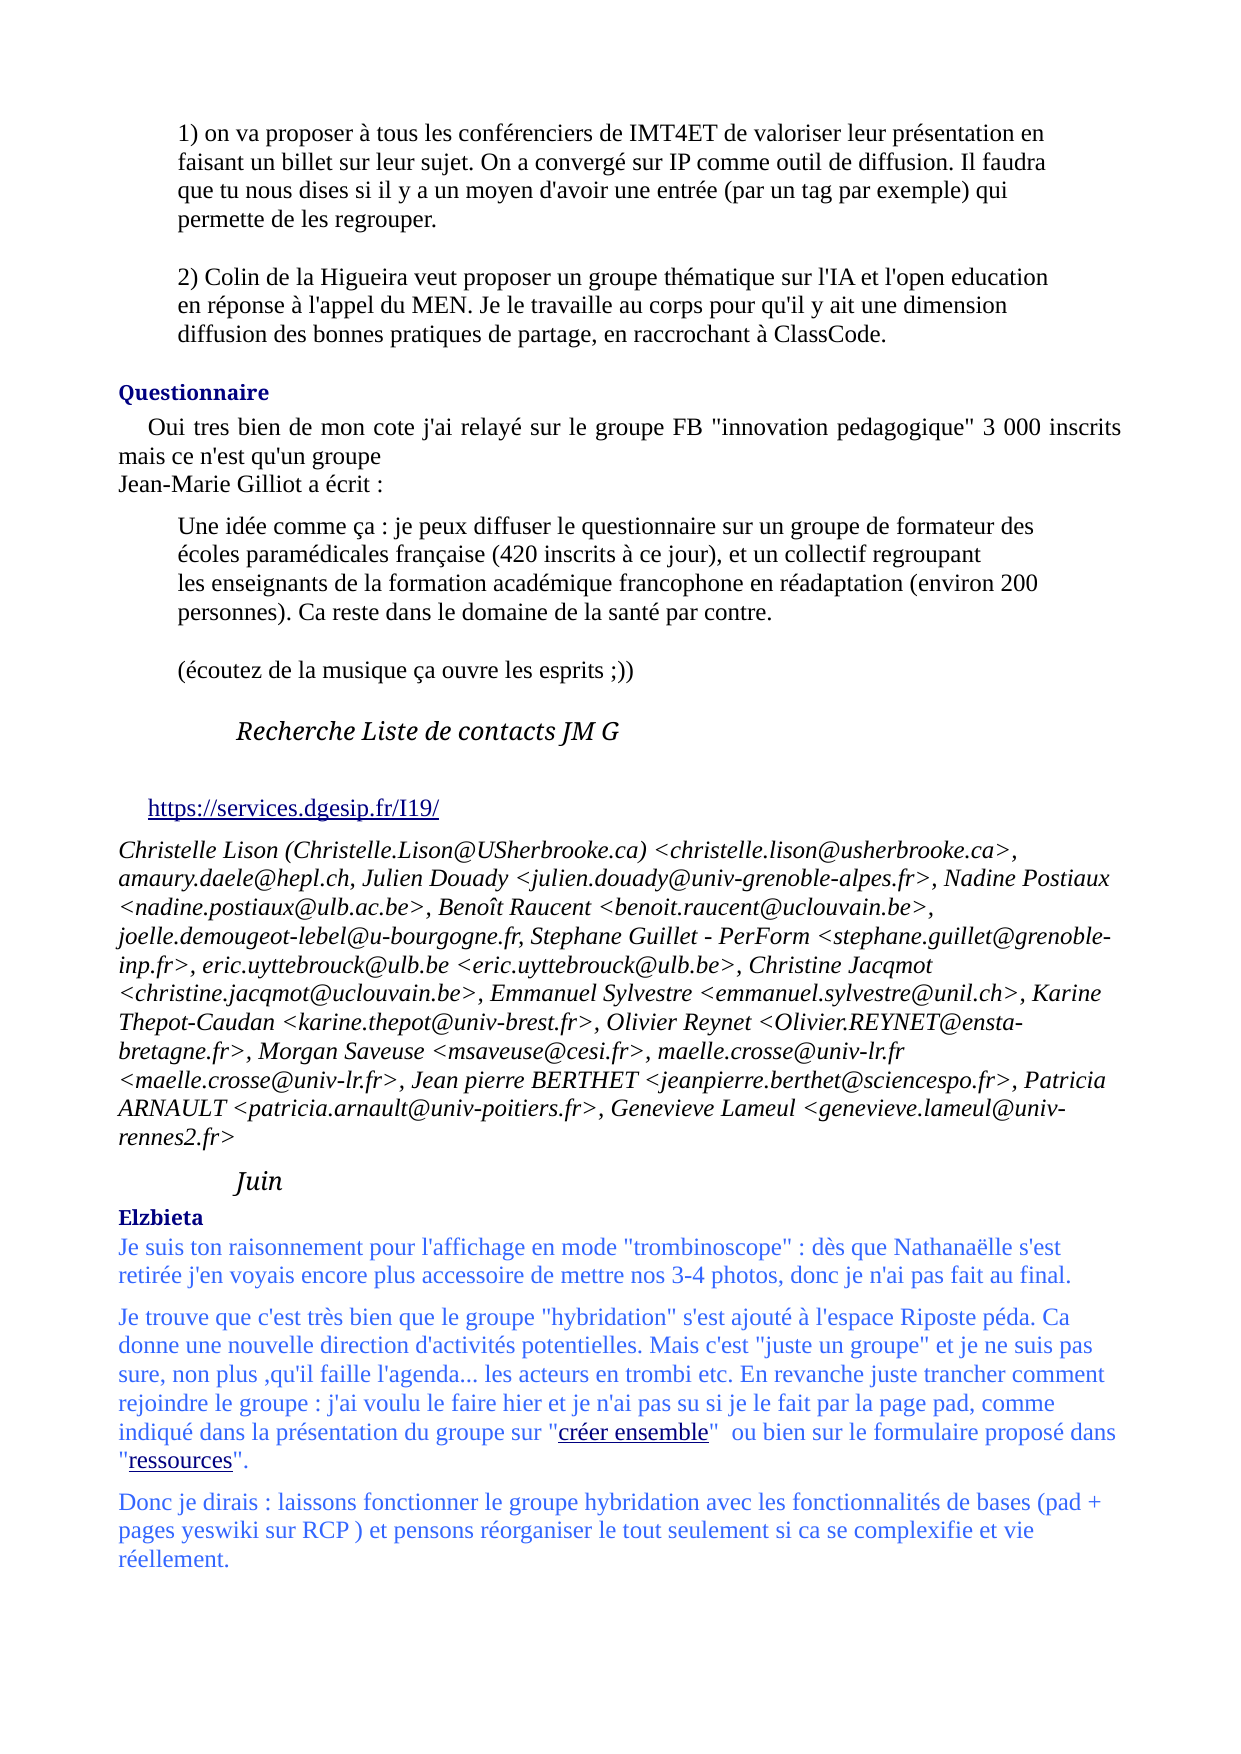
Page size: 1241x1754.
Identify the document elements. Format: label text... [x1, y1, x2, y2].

text Donc je dirais : laissons fonctionner le groupe hybridation avec les fonctionnalités de bases (pad + pages yeswiki sur RCP ) et pensons réorganiser le tout seulement si ca se complexifie et vie réellement. [118, 1487, 1122, 1573]
text 1) on va proposer à tous les conférenciers de IMT4ET de valoriser leur présentation en faisant un billet sur leur sujet. On a convergé sur IP comme outil de diffusion. Il faudra que tu nous dises si il y a un moyen d'avoir une entrée (par un tag par exemple) qui permette de les regrouper. 2) Colin de la Higueira veut proposer un groupe thématique sur l'IA et l'open education en réponse à l'appel du MEN. Je le travaille au corps pour qu'il y ait une dimension diffusion des bonnes pratiques de partage, en raccrochant à ClassCode. [177, 118, 1063, 348]
text (écoutez de la musique ça ouvre les esprits ;)) [177, 655, 1063, 684]
text Je suis ton raisonnement pour l'affichage en mode "trombinoscope" : dès que Nathanaëlle s'est retirée j'en voyais encore plus accessoire de mettre nos 3-4 photos, donc je n'ai pas fait au final. [118, 1232, 1122, 1289]
subtitle Recherche Liste de contacts JM G [236, 713, 1122, 747]
subtitle Juin [236, 1163, 1122, 1197]
text Oui tres bien de mon cote j'ai relayé sur le groupe FB "innovation pedagogique" 3 000 inscrits mais ce n'est qu'un groupe [118, 412, 1122, 469]
subtitle Elzbieta [118, 1203, 1122, 1232]
subtitle Questionnaire [118, 378, 1122, 406]
text Jean-Marie Gilliot a écrit : [118, 469, 1122, 498]
text Une idée comme ça : je peux diffuser le questionnaire sur un groupe de formateur des écoles paramédicales française (420 inscrits à ce jour), et un collectif regroupant les enseignants de la formation académique francophone en réadaptation (environ 200 personnes). Ca reste dans le domaine de la santé par contre. [177, 511, 1063, 626]
text https://services.dgesip.fr/I19/ [118, 793, 1122, 822]
text Christelle Lison (Christelle.Lison@USherbrooke.ca) <christelle.lison@usherbrooke.ca>, amaury.daele@hepl.ch, Julien Douady <julien.douady@univ-grenoble-alpes.fr>, Nadine Postiaux <nadine.postiaux@ulb.ac.be>, Benoît Raucent <benoit.raucent@uclouvain.be>, joelle.demougeot-lebel@u-bourgogne.fr, Stephane Guillet - PerForm <stephane.guillet@grenoble-inp.fr>, eric.uyttebrouck@ulb.be <eric.uyttebrouck@ulb.be>, Christine Jacqmot <christine.jacqmot@uclouvain.be>, Emmanuel Sylvestre <emmanuel.sylvestre@unil.ch>, Karine Thepot-Caudan <karine.thepot@univ-brest.fr>, Olivier Reynet <Olivier.REYNET@ensta-bretagne.fr>, Morgan Saveuse <msaveuse@cesi.fr>, maelle.crosse@univ-lr.fr <maelle.crosse@univ-lr.fr>, Jean pierre BERTHET <jeanpierre.berthet@sciencespo.fr>, Patricia ARNAULT <patricia.arnault@univ-poitiers.fr>, Genevieve Lameul <genevieve.lameul@univ-rennes2.fr> [118, 835, 1122, 1151]
text Je trouve que c'est très bien que le groupe "hybridation" s'est ajouté à l'espace Riposte péda. Ca donne une nouvelle direction d'activités potentielles. Mais c'est "juste un groupe" et je ne suis pas sure, non plus ,qu'il faille l'agenda... les acteurs en trombi etc. En revanche juste trancher comment rejoindre le groupe : j'ai voulu le faire hier et je n'ai pas su si je le fait par la page pad, comme indiqué dans la présentation du groupe sur "créer ensemble" ou bien sur le formulaire proposé dans "ressources". [118, 1302, 1122, 1474]
